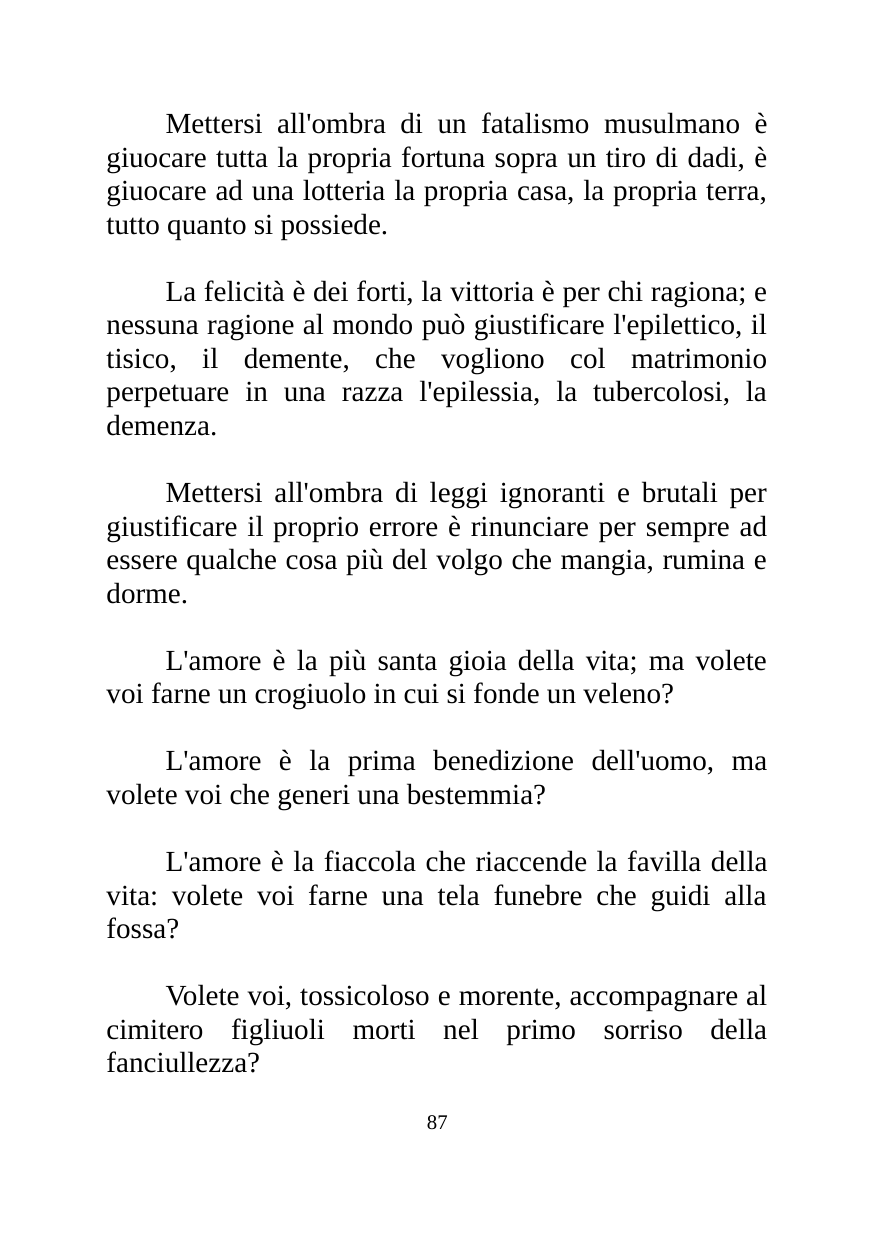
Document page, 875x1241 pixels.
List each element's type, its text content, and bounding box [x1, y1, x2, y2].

text L'amore è la prima benedizione dell'uomo, ma volete voi che generi una bestemmia? [106, 743, 768, 811]
text Mettersi all'ombra di un fatalismo musulmano è giuocare tutta la propria fortuna sopra un tiro di dadi, è giuocare ad una lotteria la propria casa, la propria terra, tutto quanto si possiede. [106, 106, 768, 240]
text Volete voi, tossicoloso e morente, accompagnare al cimitero figliuoli morti nel primo sorriso della fanciullezza? [106, 978, 768, 1079]
text La felicità è dei forti, la vittoria è per chi ragiona; e nessuna ragione al mondo può giustificare l'epilettico, il tisico, il demente, che vogliono col matrimonio perpetuare in una razza l'epilessia, la tubercolosi, la demenza. [106, 274, 768, 442]
text Mettersi all'ombra di leggi ignoranti e brutali per giustificare il proprio errore è rinunciare per sempre ad essere qualche cosa più del volgo che mangia, rumina e dorme. [106, 475, 768, 609]
text L'amore è la più santa gioia della vita; ma volete voi farne un crogiuolo in cui si fonde un veleno? [106, 643, 768, 710]
text L'amore è la fiaccola che riaccende la favilla della vita: volete voi farne una tela funebre che guidi alla fossa? [106, 844, 768, 945]
